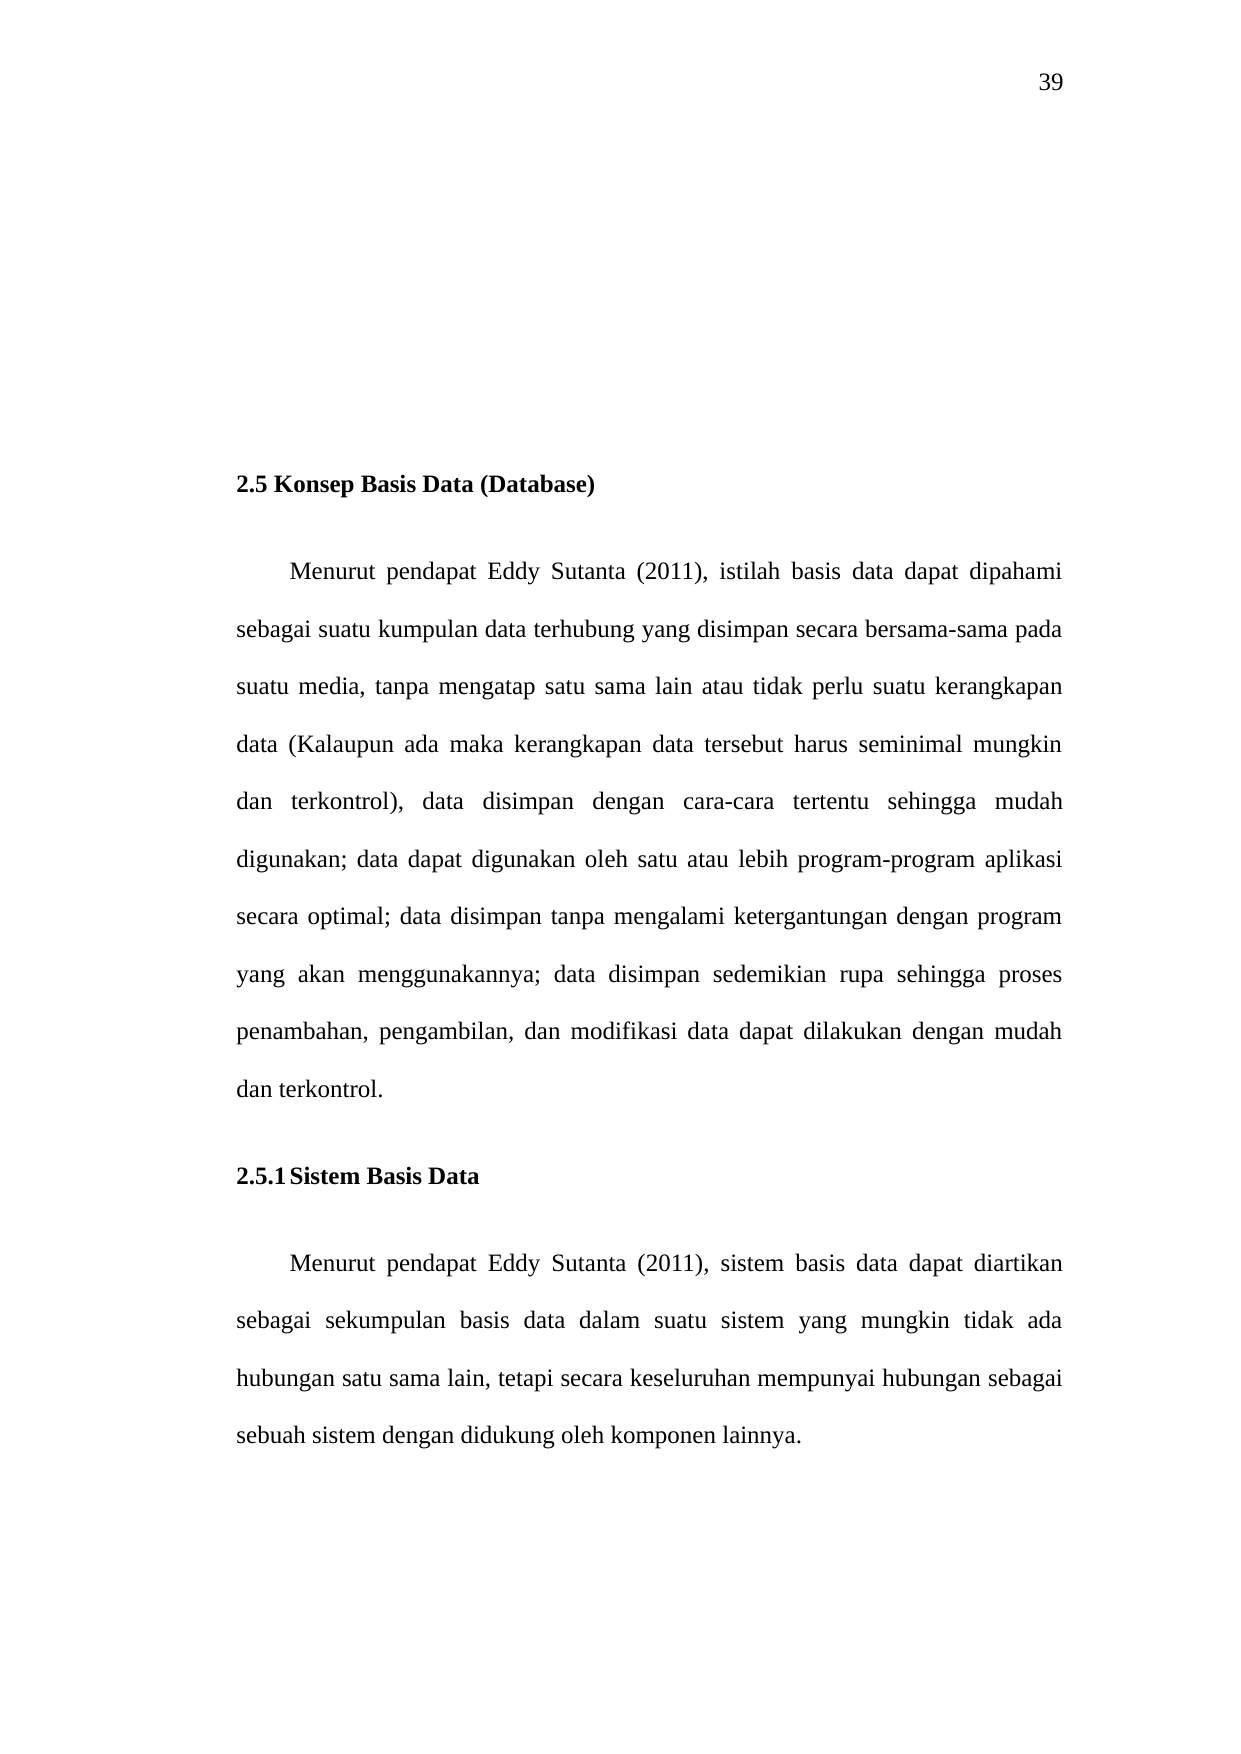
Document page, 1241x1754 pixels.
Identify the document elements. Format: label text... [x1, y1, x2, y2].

subtitle 2.5 Konsep Basis Data (Database) [236, 469, 1063, 498]
subtitle 2.5.1 Sistem Basis Data [236, 1161, 1063, 1189]
text Menurut pendapat Eddy Sutanta (2011), sistem basis data dapat diartikan sebagai sekumpulan basis data dalam suatu sistem yang mungkin tidak ada hubungan satu sama lain, tetapi secara keseluruhan mempunyai hubungan sebagai sebuah sistem dengan didukung oleh komponen lainnya. [236, 1248, 1063, 1449]
text Menurut pendapat Eddy Sutanta (2011), istilah basis data dapat dipahami sebagai suatu kumpulan data terhubung yang disimpan secara bersama-sama pada suatu media, tanpa mengatap satu sama lain atau tidak perlu suatu kerangkapan data (Kalaupun ada maka kerangkapan data tersebut harus seminimal mungkin dan terkontrol), data disimpan dengan cara-cara tertentu sehingga mudah digunakan; data dapat digunakan oleh satu atau lebih program-program aplikasi secara optimal; data disimpan tanpa mengalami ketergantungan dengan program yang akan menggunakannya; data disimpan sedemikian rupa sehingga proses penambahan, pengambilan, dan modifikasi data dapat dilakukan dengan mudah dan terkontrol. [236, 556, 1063, 1102]
